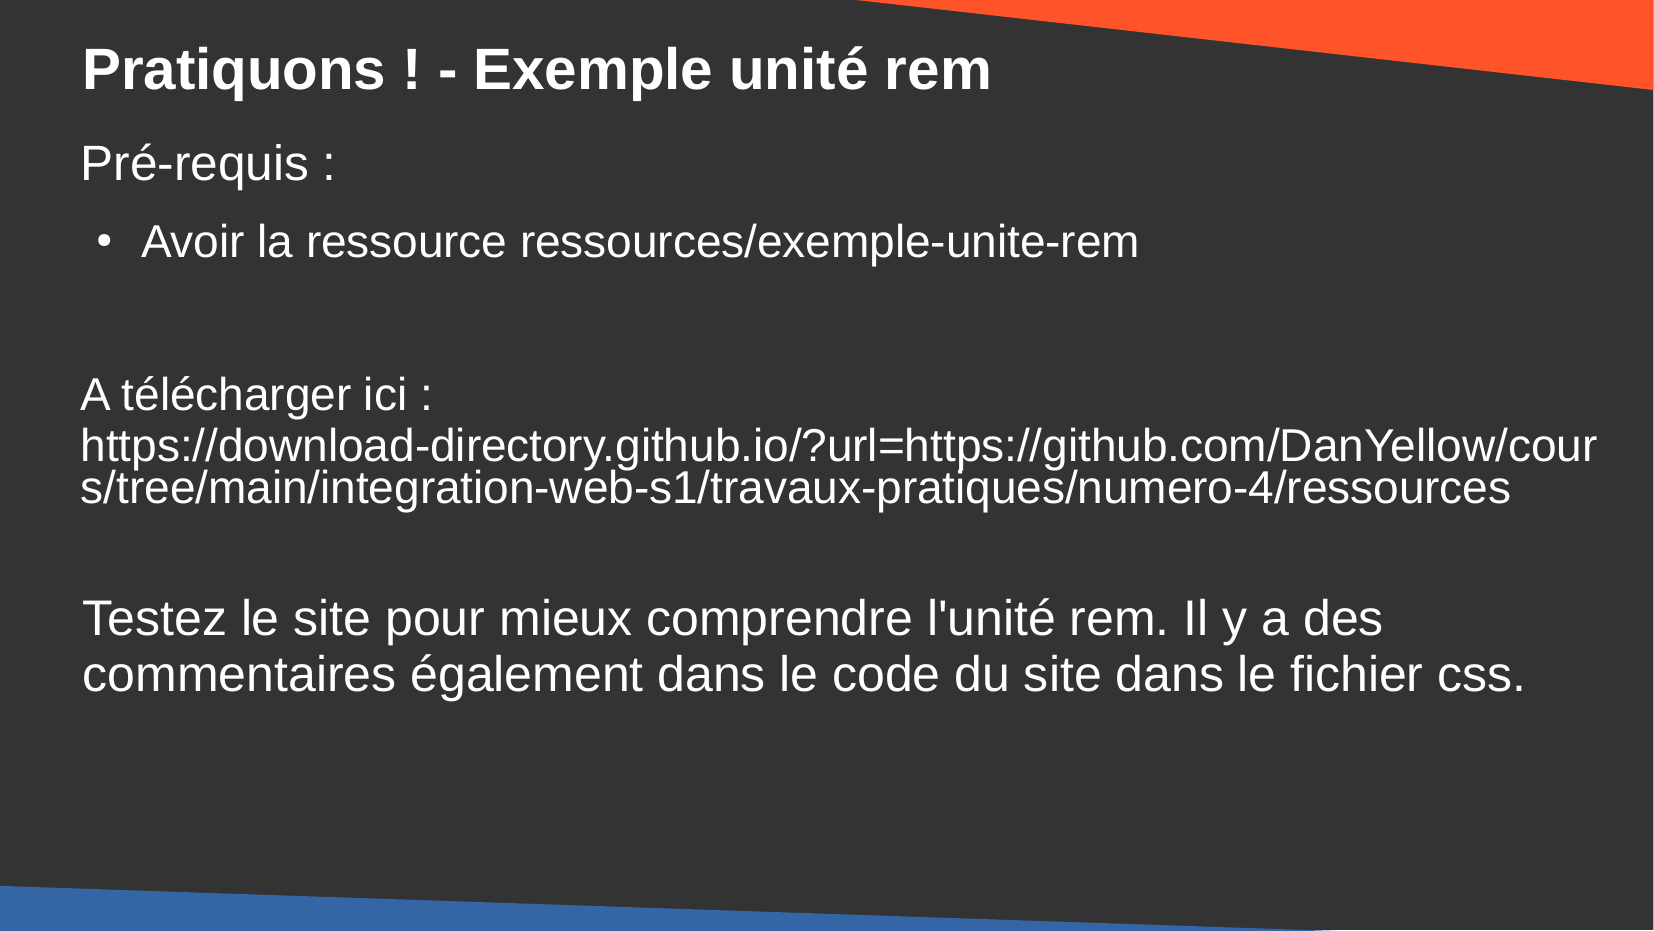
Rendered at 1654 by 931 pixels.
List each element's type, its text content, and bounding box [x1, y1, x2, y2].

list Pré-requis : Avoir la ressource ressources/exemple-unite-rem A télécharger ici : https://download-directory.github.io/?url=https://github.com/DanYellow/cours/tree/main/integration-web-s1/travaux-pratiques/numero-4/ressources [80, 135, 1620, 473]
text_box [0, 885, 1337, 931]
title Testez le site pour mieux comprendre l'unité rem. Il y a des commentaires également dans le code du site dans le fichier css. [82, 590, 1571, 715]
title Pratiquons ! - Exemple unité rem [82, 37, 1571, 114]
text_box [856, 0, 1654, 91]
